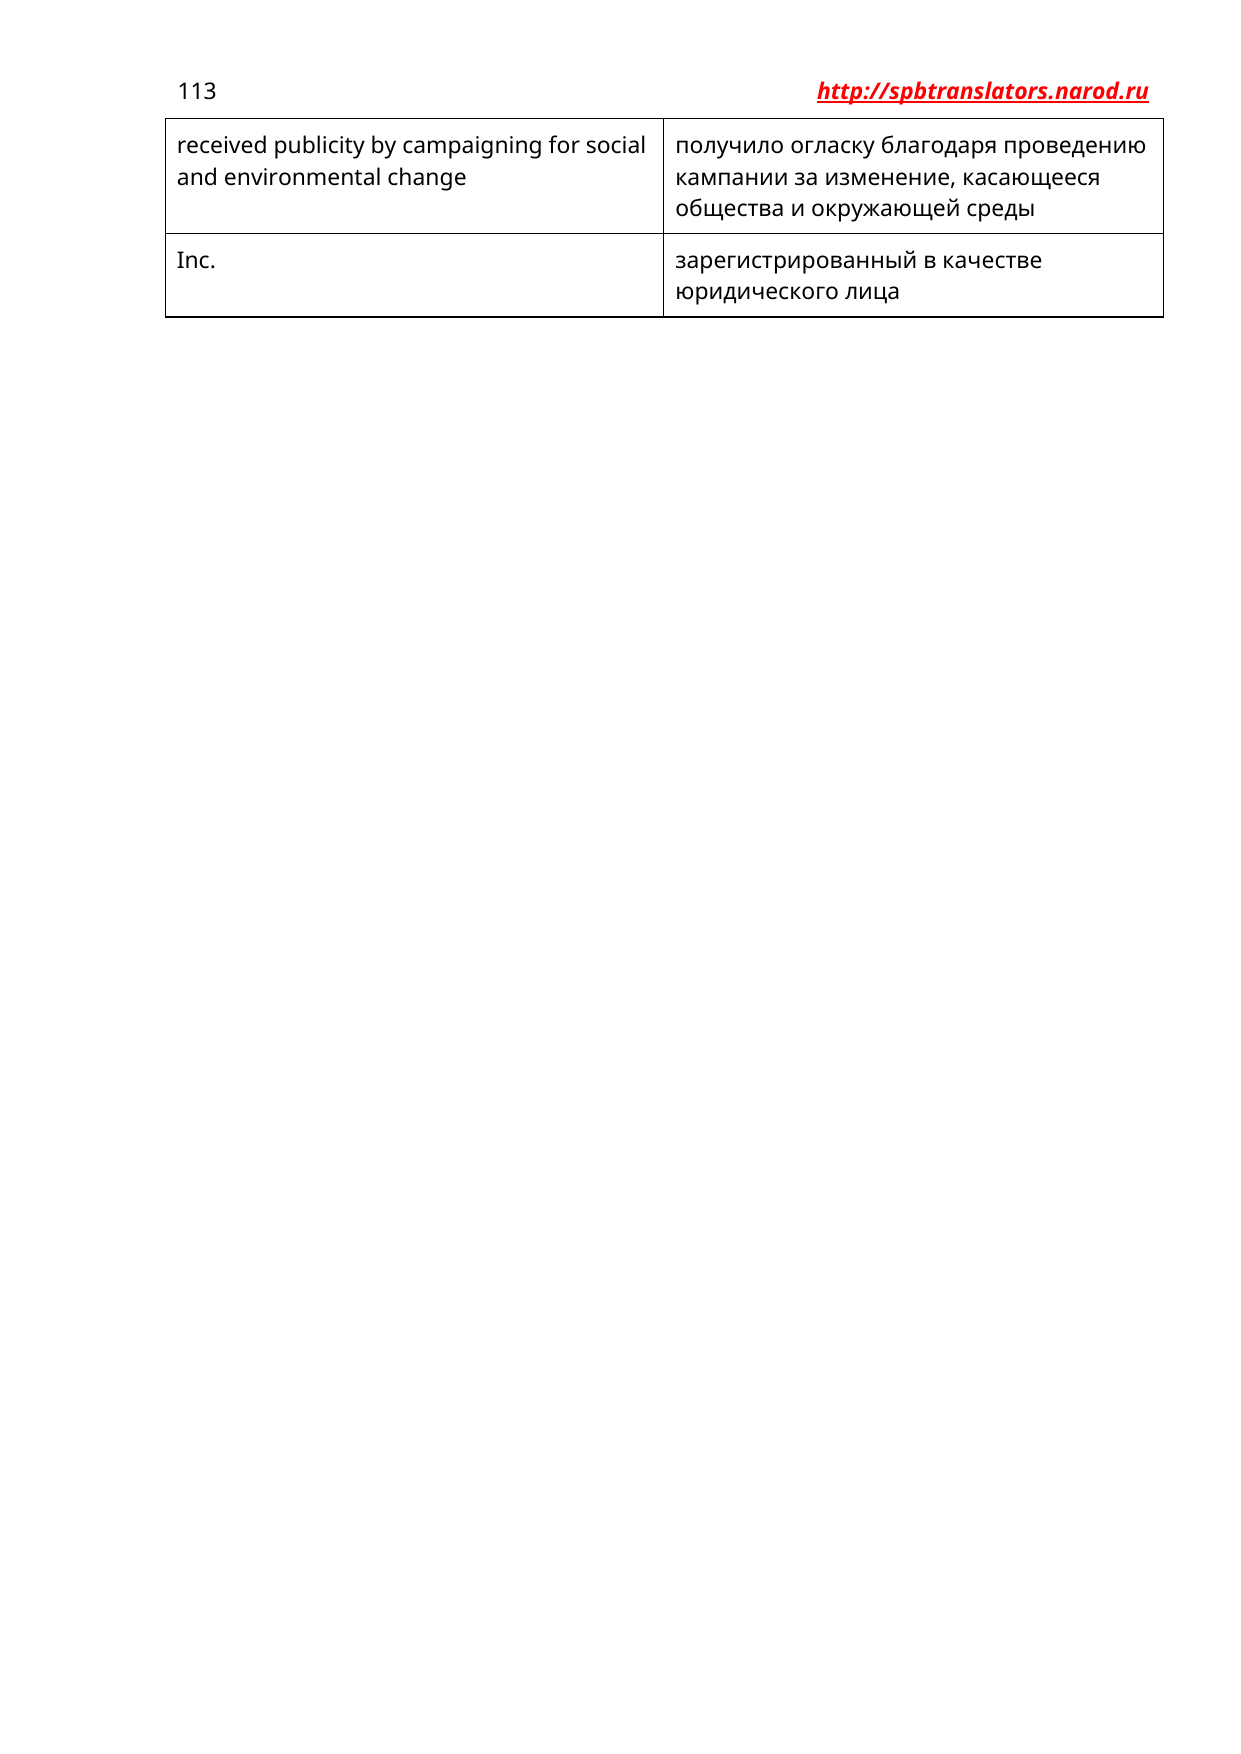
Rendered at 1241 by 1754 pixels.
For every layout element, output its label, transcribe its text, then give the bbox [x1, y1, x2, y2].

table_cell получило огласку благодаря проведению кампании за изменение, касающееся общества и окружающей среды [664, 119, 1163, 233]
table_cell зарегистрированный в качестве юридического лица [664, 234, 1163, 316]
table_cell received publicity by campaigning for social and environmental change [166, 119, 663, 233]
table_cell Inc. [166, 234, 663, 316]
